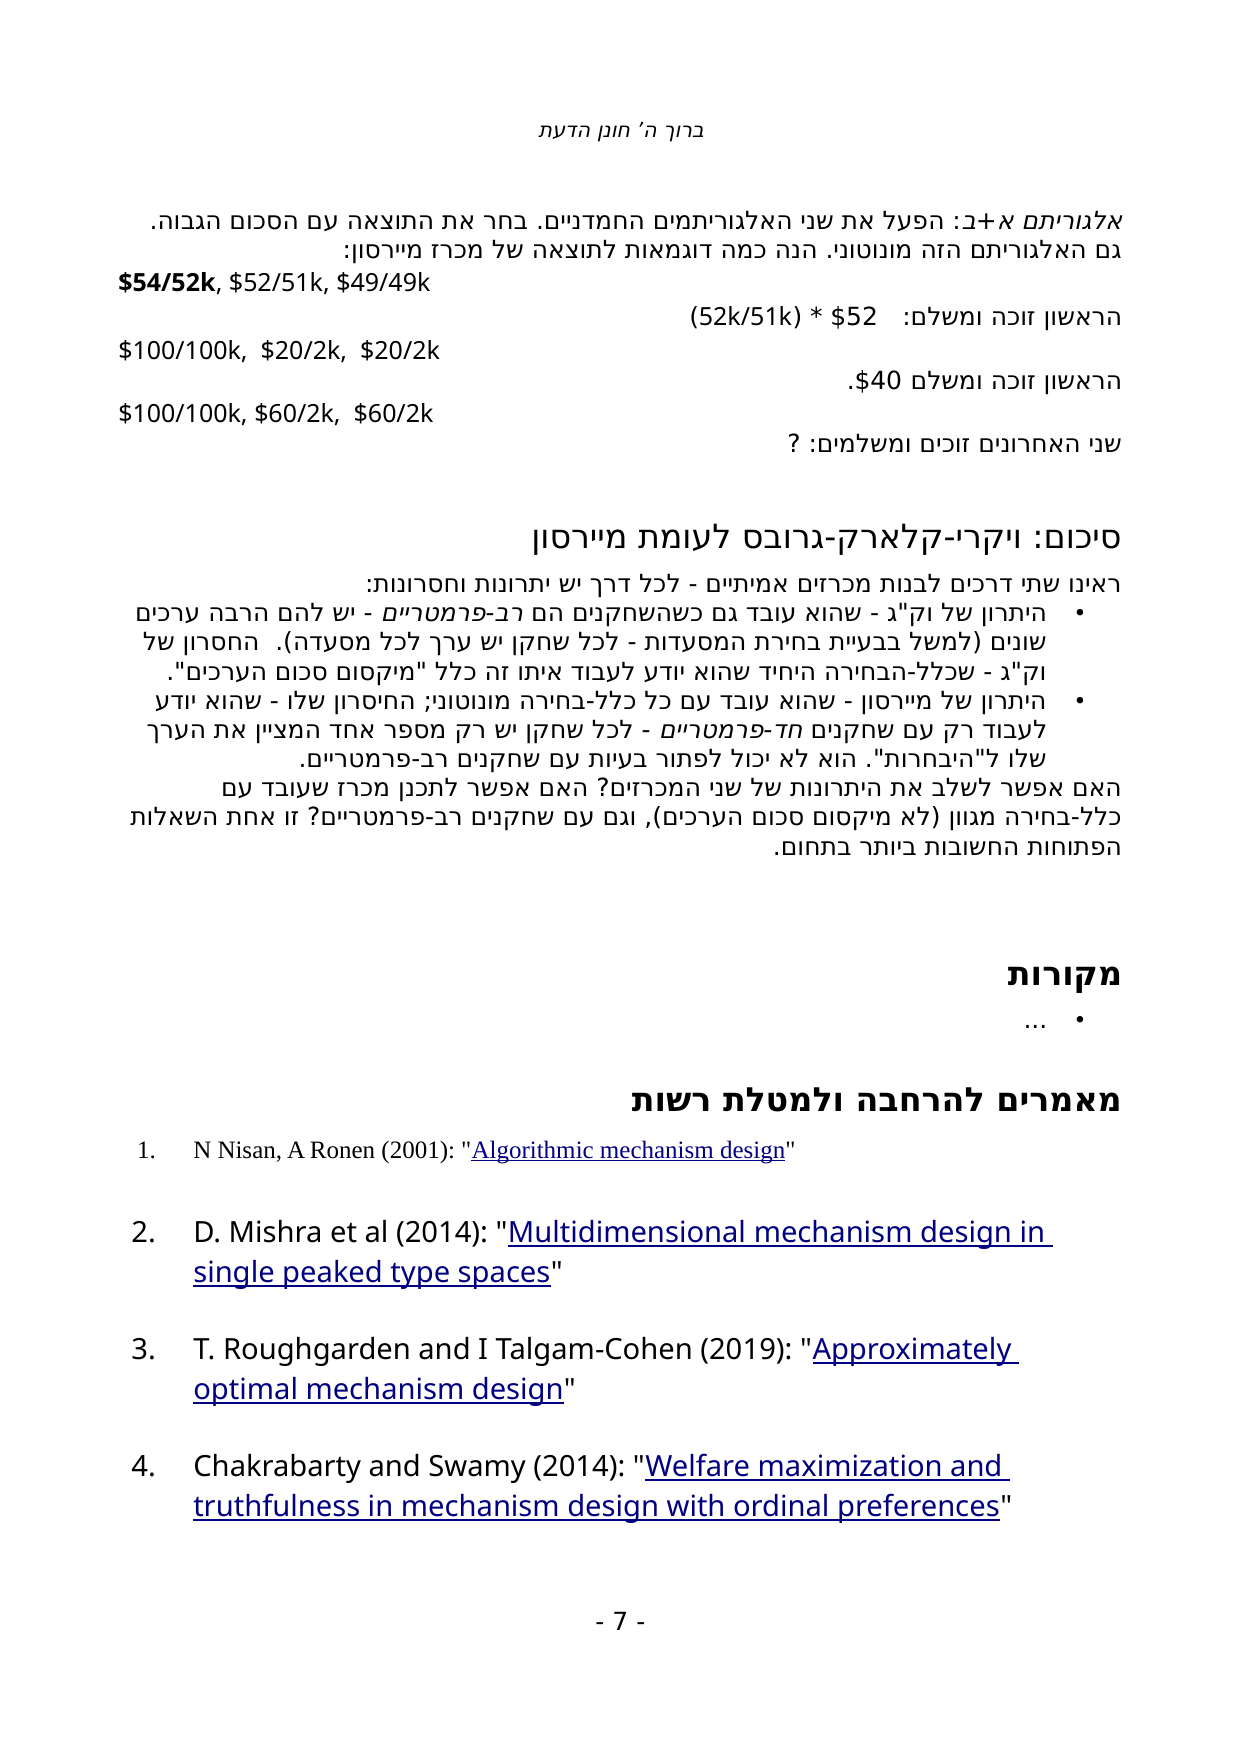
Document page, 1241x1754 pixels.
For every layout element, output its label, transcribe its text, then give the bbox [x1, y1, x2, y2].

text $54/52k, $52/51k, $49/49k [118, 264, 1122, 298]
subtitle Chakrabarty and Swamy (2014): "Welfare maximization and truthfulness in mechanism design with ordinal preferences‏" [156, 1446, 1122, 1525]
text אלגוריתם א+ב: הפעל את שני האלגוריתמים החמדניים. בחר את התוצאה עם הסכום הגבוה. [118, 206, 1122, 235]
text ראינו שתי דרכים לבנות מכרזים אמיתיים - לכל דרך יש יתרונות וחסרונות: [118, 569, 1122, 598]
text $100/100k, $20/2k, $20/2k [118, 332, 1122, 366]
list היתרון של וק"ג - שהוא עובד גם כשהשחקנים הם רב-פרמטריים - יש להם הרבה ערכים שונים (למשל בבעיית בחירת המסעדות - לכל שחקן יש ערך לכל מסעדה). החסרון של וק"ג - שכלל-הבחירה היחיד שהוא יודע לעבוד איתו זה כלל "מיקסום סכום הערכים". [118, 598, 1084, 686]
text הראשון זוכה ומשלם: $52 * (52k/51k) [118, 298, 1122, 332]
subtitle סיכום: ויקרי-קלארק-גרובס לעומת מיירסון [118, 518, 1122, 557]
list N Nisan, A Ronen (2001): "Algorithmic mechanism design‏" [156, 1131, 1122, 1165]
text גם האלגוריתם הזה מונוטוני. הנה כמה דוגמאות לתוצאה של מכרז מיירסון: [118, 235, 1122, 264]
text הראשון זוכה ומשלם $40. [118, 366, 1122, 396]
text שני האחרונים זוכים ומשלמים: ? [118, 430, 1122, 459]
subtitle מאמרים להרחבה ולמטלת רשות [118, 1080, 1122, 1119]
subtitle מקורות [118, 954, 1122, 993]
text $100/100k, $60/2k, $60/2k [118, 396, 1122, 430]
list ... [118, 1005, 1084, 1034]
list היתרון של מיירסון - שהוא עובד עם כל כלל-בחירה מונוטוני; החיסרון שלו - שהוא יודע לעבוד רק עם שחקנים חד-פרמטריים - לכל שחקן יש רק מספר אחד המציין את הערך שלו ל"היבחרות". הוא לא יכול לפתור בעיות עם שחקנים רב-פרמטריים. [118, 686, 1084, 773]
subtitle T. Roughgarden and I Talgam-Cohen (2019): "Approximately optimal mechanism design‏" [156, 1329, 1122, 1408]
subtitle D. Mishra et al (2014): "Multidimensional mechanism design in single peaked type spaces‏" [156, 1212, 1122, 1291]
text האם אפשר לשלב את היתרונות של שני המכרזים? האם אפשר לתכנן מכרז שעובד עם כלל-בחירה מגוון (לא מיקסום סכום הערכים), וגם עם שחקנים רב-פרמטריים? זו אחת השאלות הפתוחות החשובות ביותר בתחום. [118, 773, 1122, 861]
